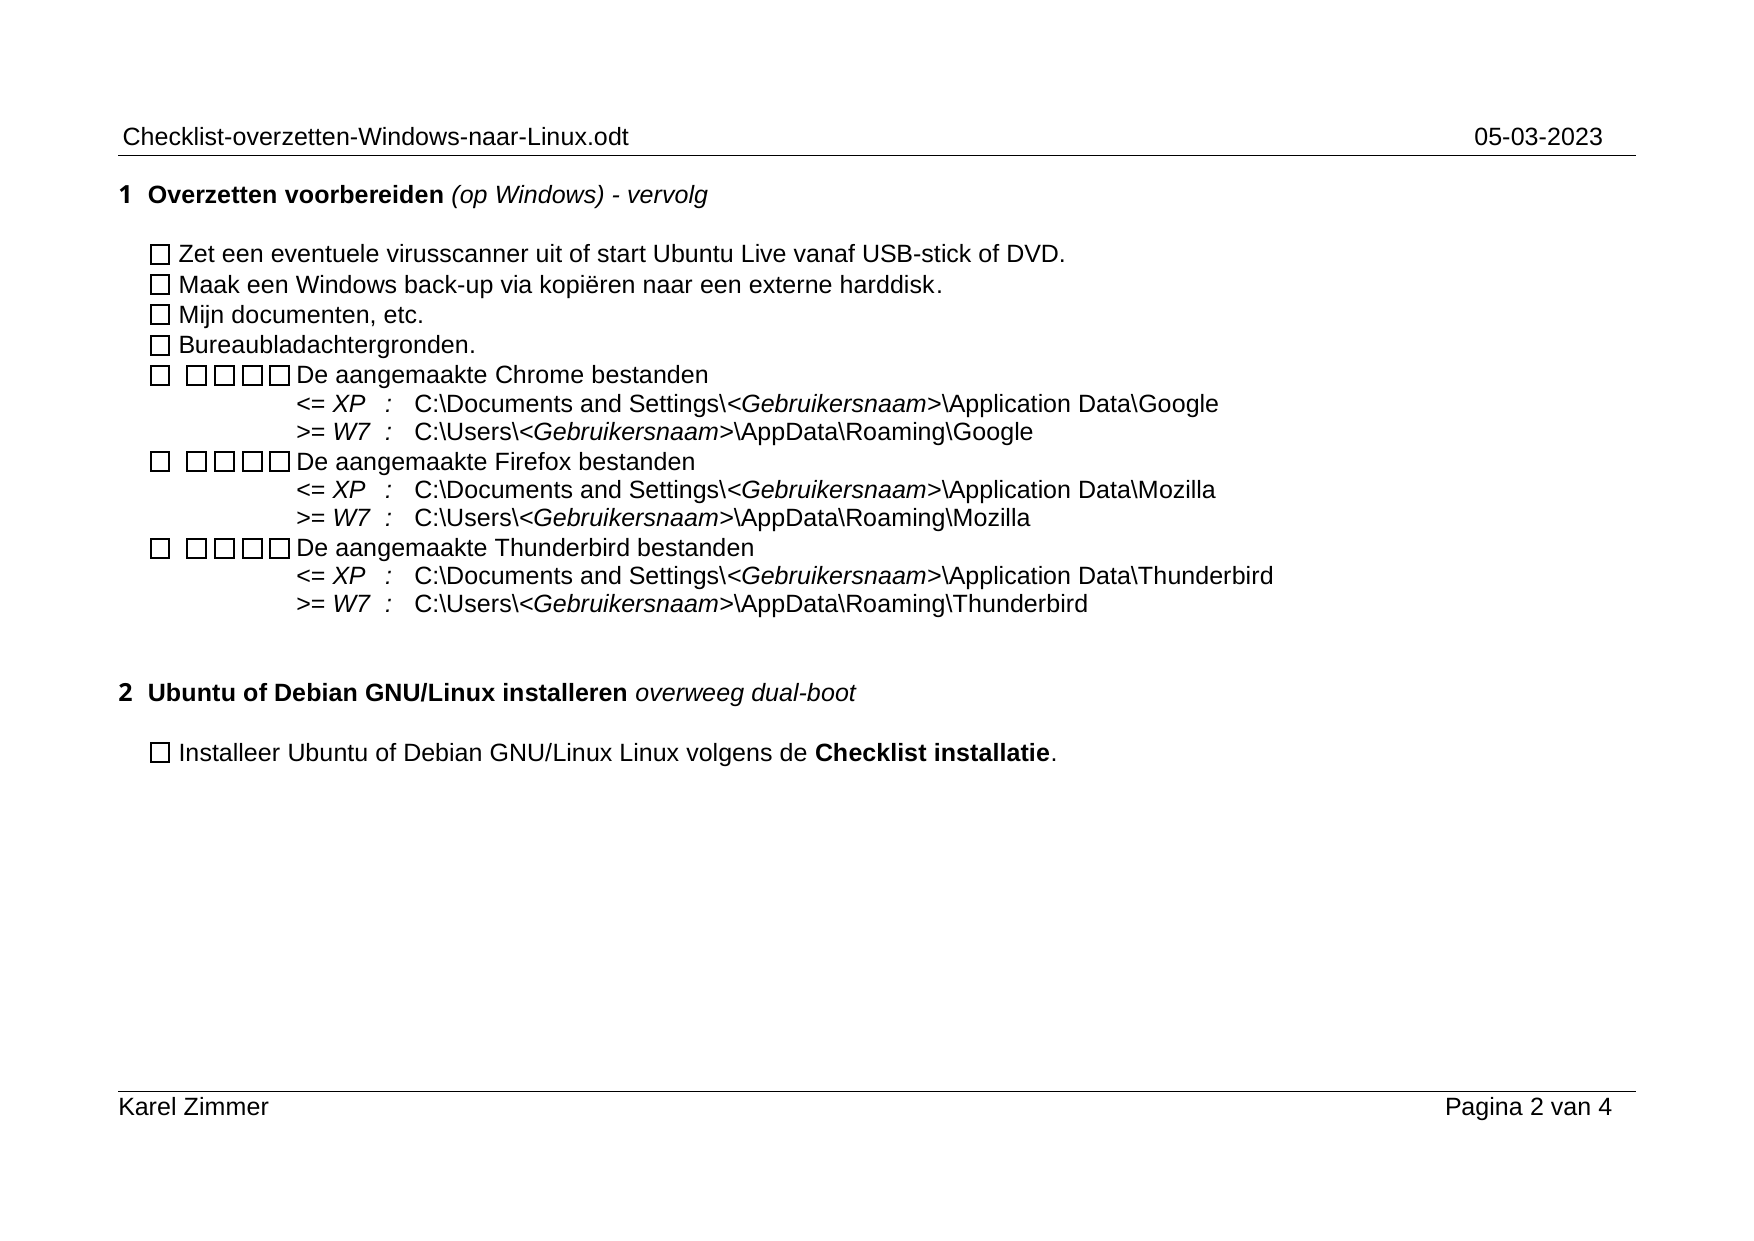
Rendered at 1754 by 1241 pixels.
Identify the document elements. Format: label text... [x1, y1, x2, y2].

table_cell Bureaubladachtergronden. [177, 330, 1617, 360]
table_cell De aangemaakte Firefox bestanden <= XP : C:\Documents and Settings\<Gebruikersnaam>\Application Data\Mozilla >= W7 : C:\Users\<Gebruikersnaam>\AppData\Roaming\Mozilla [177, 447, 1617, 533]
table_cell [141, 360, 177, 447]
table_header [141, 738, 177, 768]
list Overzetten voorbereiden (op Windows) - vervolg [118, 177, 1636, 211]
table_cell Mijn documenten, etc. [177, 300, 1617, 330]
table_cell [141, 300, 177, 330]
table_cell [141, 330, 177, 360]
table_cell De aangemaakte Thunderbird bestanden <= XP : C:\Documents and Settings\<Gebruikersnaam>\Application Data\Thunderbird >= W7 : C:\Users\<Gebruikersnaam>\AppData\Roaming\Thunderbird [177, 533, 1617, 619]
table_cell [141, 533, 177, 619]
table_cell Maak een Windows back-up via kopiëren naar een externe harddisk. [177, 269, 1617, 300]
table_cell De aangemaakte Chrome bestanden <= XP : C:\Documents and Settings\<Gebruikersnaam>\Application Data\Google >= W7 : C:\Users\<Gebruikersnaam>\AppData\Roaming\Google [177, 360, 1617, 447]
table_header Zet een eventuele virusscanner uit of start Ubuntu Live vanaf USB-stick of DVD. [177, 239, 1617, 269]
table_cell [141, 269, 177, 300]
table_header [141, 239, 177, 269]
list Ubuntu of Debian GNU/Linux installeren overweeg dual-boot [118, 675, 1636, 709]
table_header Installeer Ubuntu of Debian GNU/Linux Linux volgens de Checklist installatie. [177, 738, 1617, 768]
table_cell [141, 447, 177, 533]
